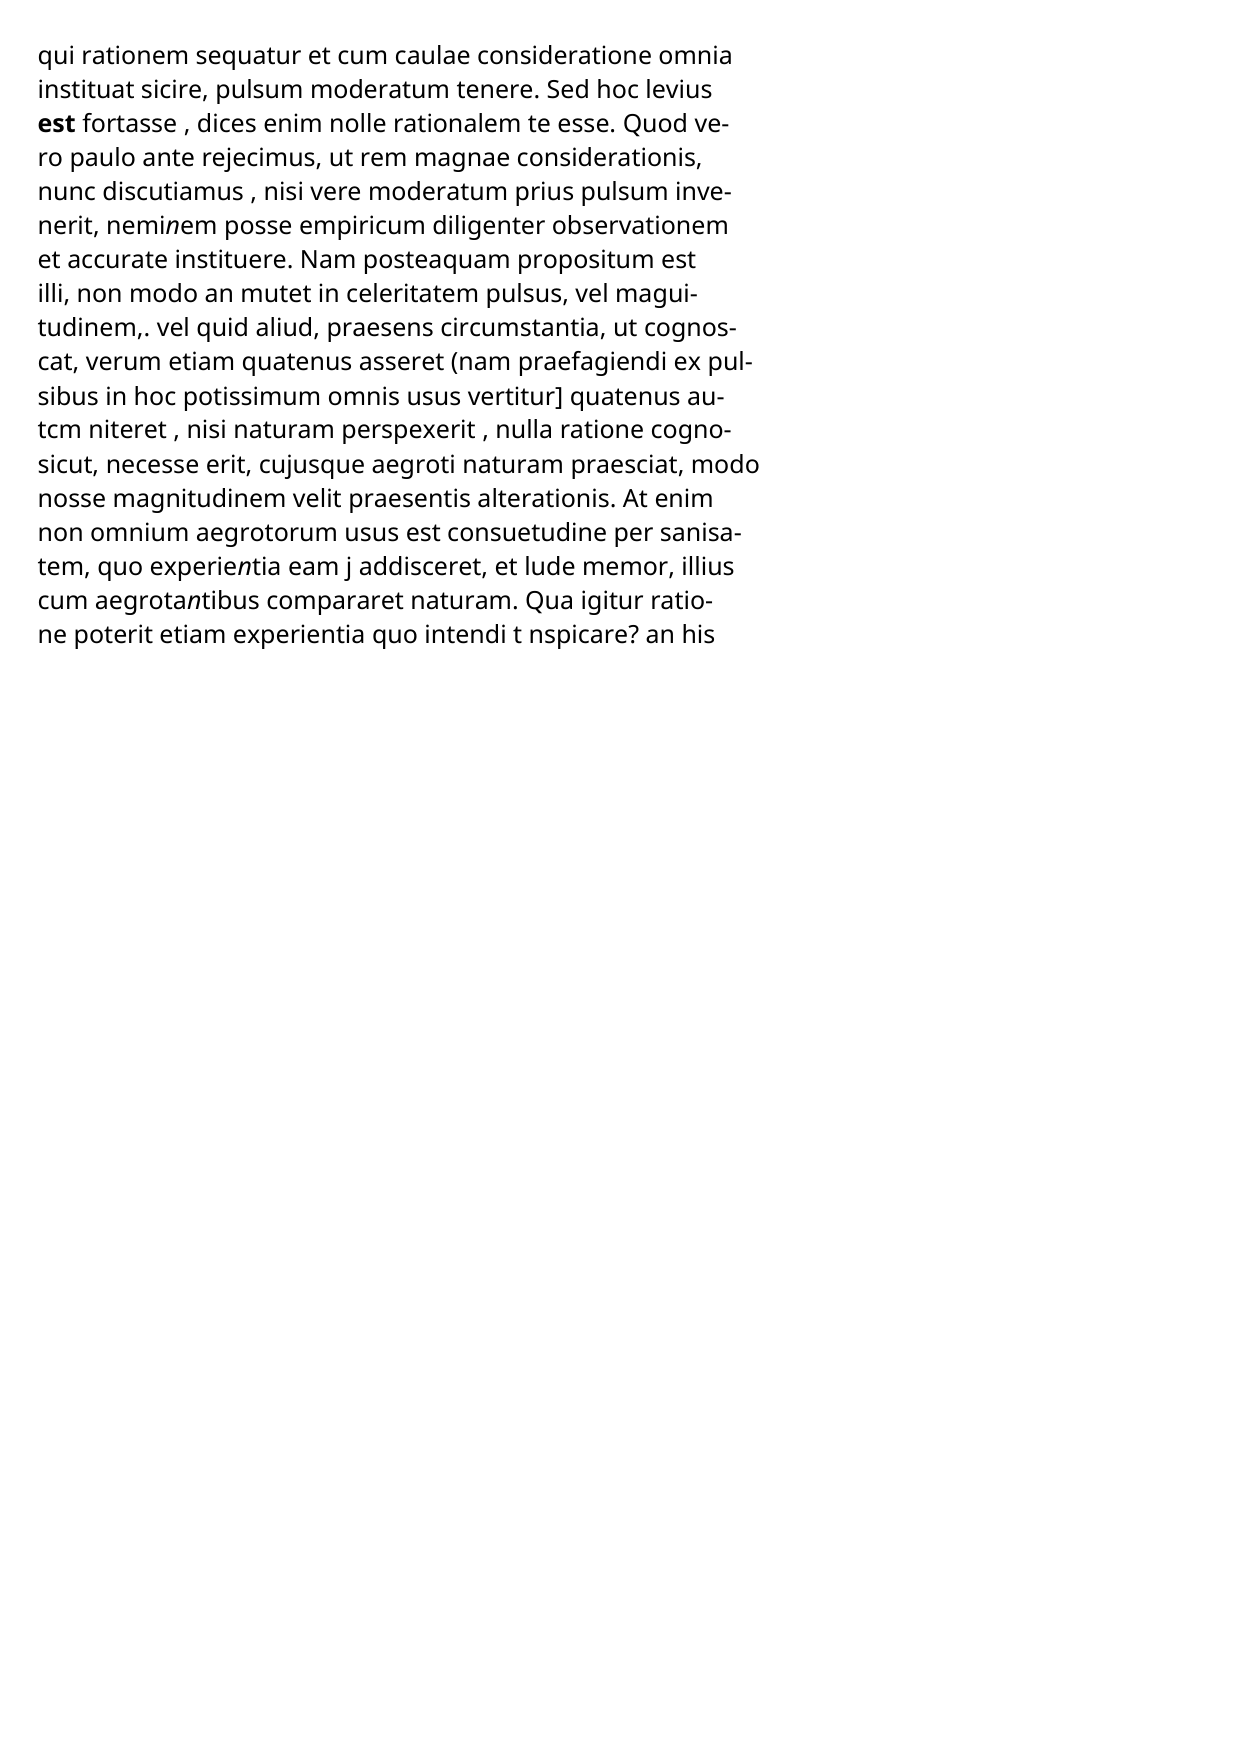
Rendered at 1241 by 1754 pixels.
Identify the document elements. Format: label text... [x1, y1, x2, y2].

text qui rationem sequatur et cum caulae consideratione omnia instituat sicire, pulsum moderatum tenere. Sed hoc levius est fortasse , dices enim nolle rationalem te esse. Quod ve- ro paulo ante rejecimus, ut rem magnae considerationis, nunc discutiamus , nisi vere moderatum prius pulsum inve- nerit, neminem posse empiricum diligenter observationem et accurate instituere. Nam posteaquam propositum est illi, non modo an mutet in celeritatem pulsus, vel magui- tudinem,. vel quid aliud, praesens circumstantia, ut cognos- cat, verum etiam quatenus asseret (nam praefagiendi ex pul- sibus in hoc potissimum omnis usus vertitur] quatenus au- tcm niteret , nisi naturam perspexerit , nulla ratione cogno- sicut, necesse erit, cujusque aegroti naturam praesciat, modo nosse magnitudinem velit praesentis alterationis. At enim non omnium aegrotorum usus est consuetudine per sanisa- tem, quo experientia eam j addisceret, et lude memor, illius cum aegrotantibus compararet naturam. Qua igitur ratio- ne poterit etiam experientia quo intendi t nspicare? an his [37, 37, 1203, 651]
